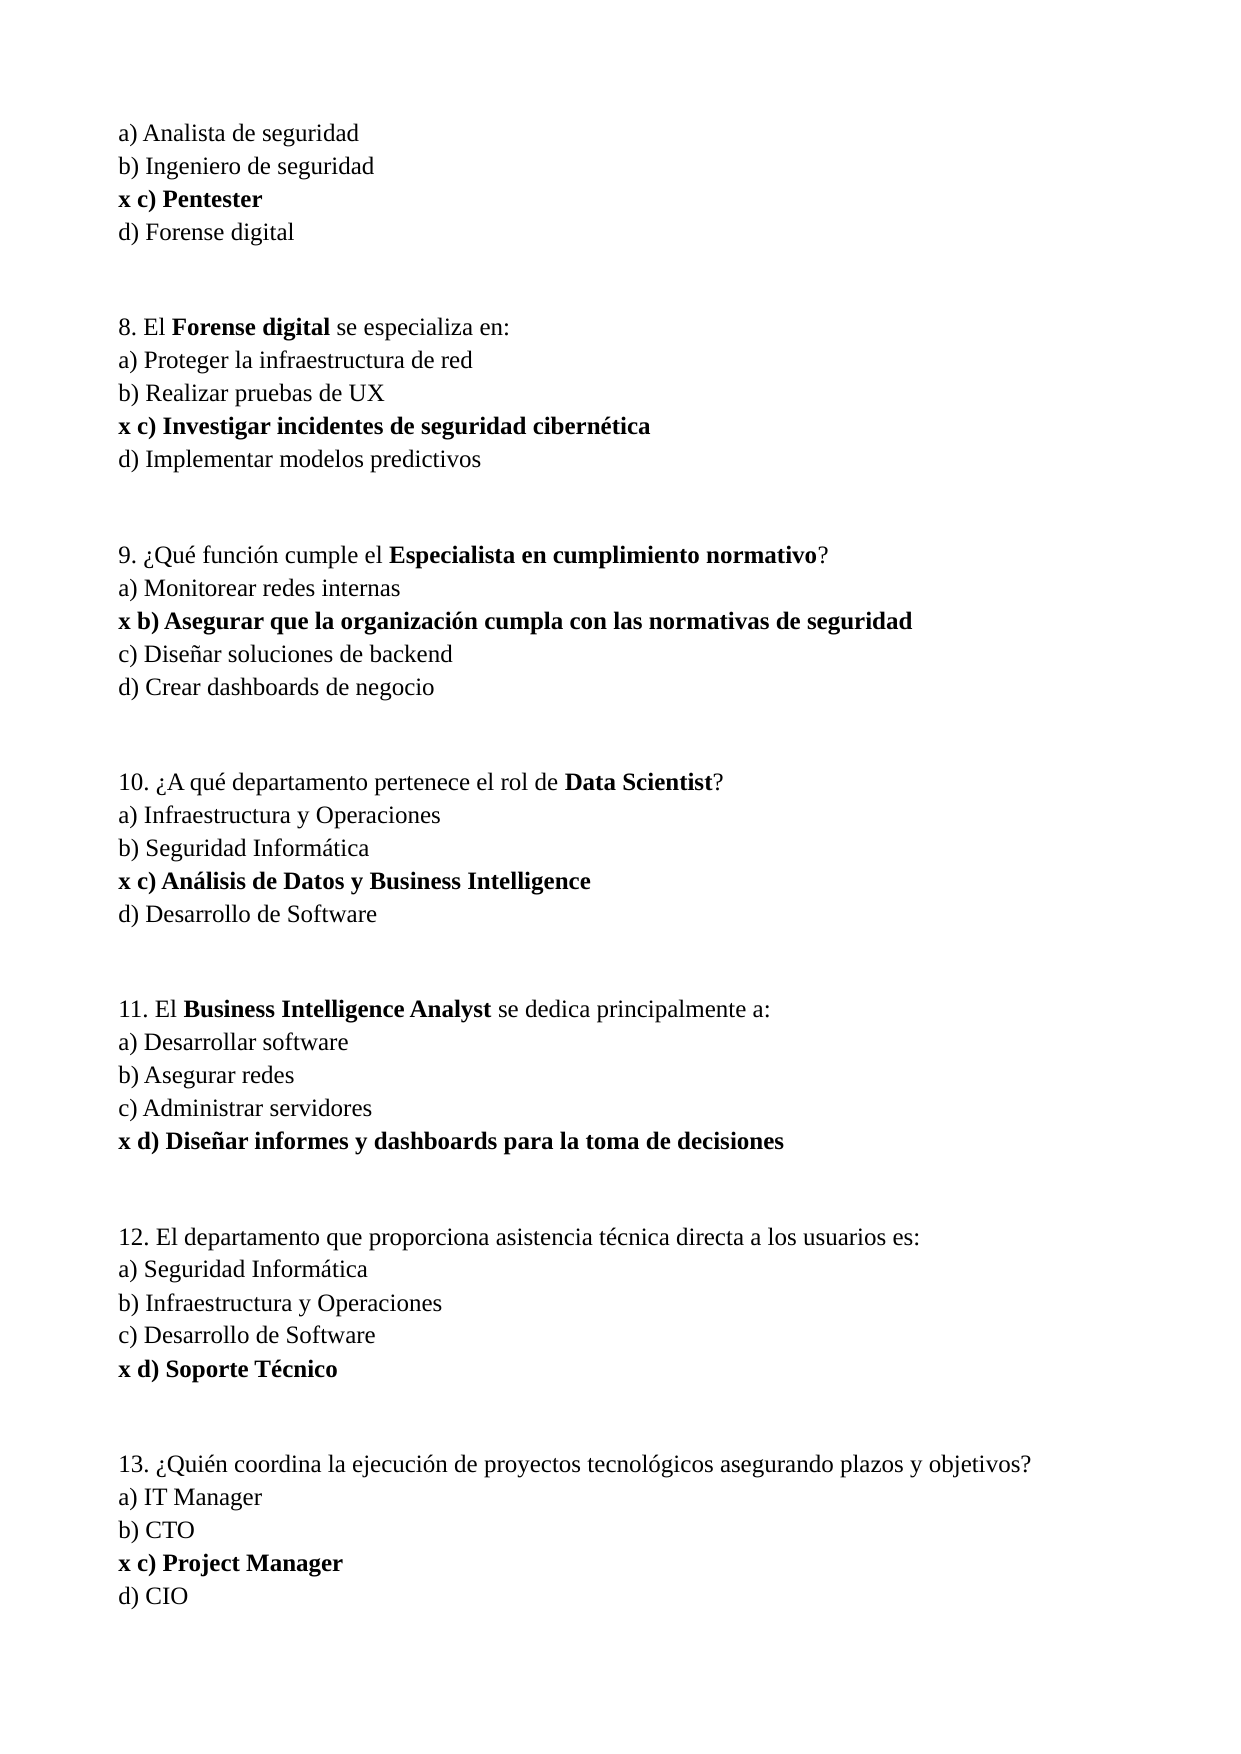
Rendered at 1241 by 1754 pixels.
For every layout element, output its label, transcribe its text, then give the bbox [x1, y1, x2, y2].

text 11. El Business Intelligence Analyst se dedica principalmente a: a) Desarrollar software b) Asegurar redes c) Administrar servidores x d) Diseñar informes y dashboards para la toma de decisiones [118, 994, 1122, 1155]
text 8. El Forense digital se especializa en: a) Proteger la infraestructura de red b) Realizar pruebas de UX x c) Investigar incidentes de seguridad cibernética d) Implementar modelos predictivos [118, 312, 1122, 473]
text a) Analista de seguridad b) Ingeniero de seguridad x c) Pentester d) Forense digital [118, 118, 1122, 246]
text 10. ¿A qué departamento pertenece el rol de Data Scientist? a) Infraestructura y Operaciones b) Seguridad Informática x c) Análisis de Datos y Business Intelligence d) Desarrollo de Software [118, 767, 1122, 928]
text 9. ¿Qué función cumple el Especialista en cumplimiento normativo? a) Monitorear redes internas x b) Asegurar que la organización cumpla con las normativas de seguridad c) Diseñar soluciones de backend d) Crear dashboards de negocio [118, 540, 1122, 701]
text 13. ¿Quién coordina la ejecución de proyectos tecnológicos asegurando plazos y objetivos? a) IT Manager b) CTO x c) Project Manager d) CIO [118, 1449, 1122, 1610]
text 12. El departamento que proporciona asistencia técnica directa a los usuarios es: a) Seguridad Informática b) Infraestructura y Operaciones c) Desarrollo de Software x d) Soporte Técnico [118, 1222, 1122, 1382]
